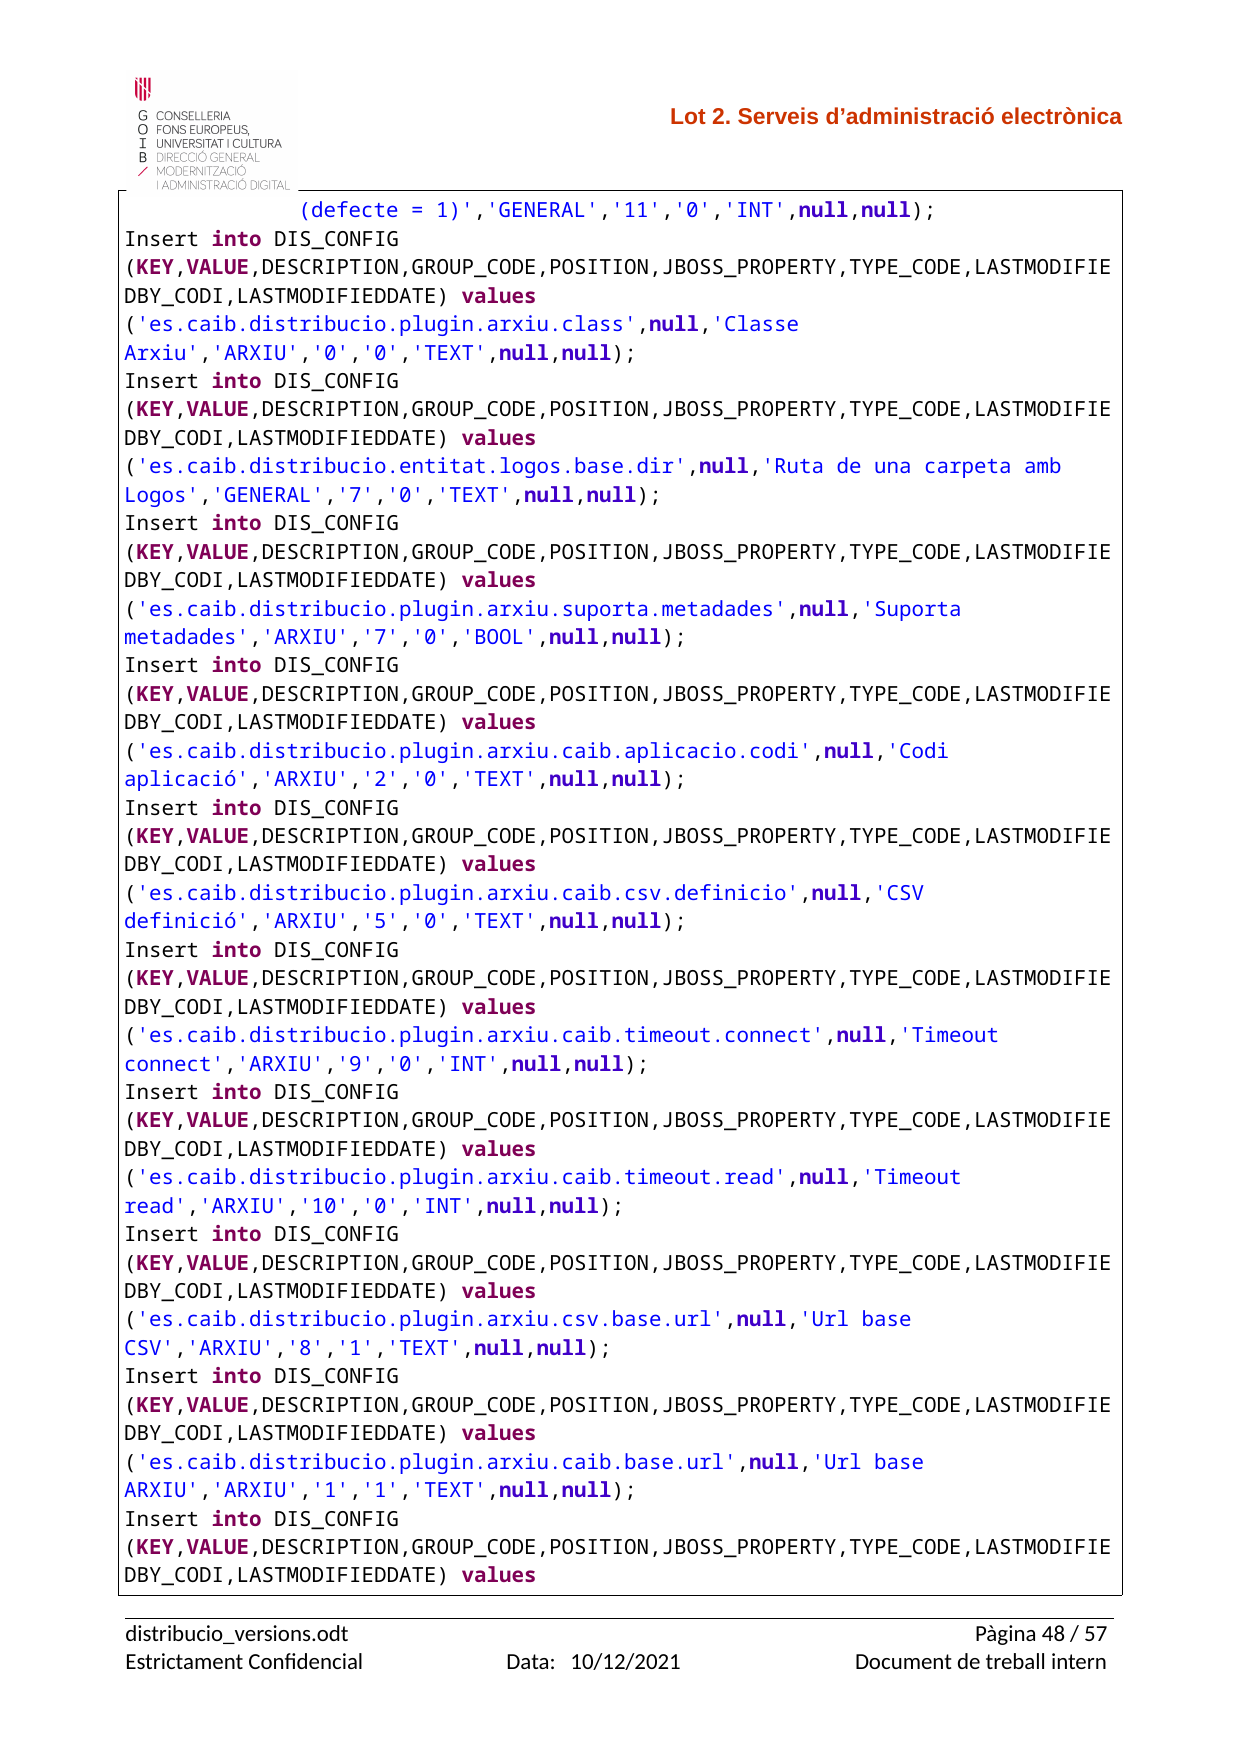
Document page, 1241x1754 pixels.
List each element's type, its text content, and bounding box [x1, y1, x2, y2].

table_header (defecte = 1)','GENERAL','11','0','INT',null,null); Insert into DIS_CONFIG (KEY,VALUE,DESCRIPTION,GROUP_CODE,POSITION,JBOSS_PROPERTY,TYPE_CODE,LASTMODIFIEDBY_CODI,LASTMODIFIEDDATE) values ('es.caib.distribucio.plugin.arxiu.class',null,'Classe Arxiu','ARXIU','0','0','TEXT',null,null); Insert into DIS_CONFIG (KEY,VALUE,DESCRIPTION,GROUP_CODE,POSITION,JBOSS_PROPERTY,TYPE_CODE,LASTMODIFIEDBY_CODI,LASTMODIFIEDDATE) values ('es.caib.distribucio.entitat.logos.base.dir',null,'Ruta de una carpeta amb Logos','GENERAL','7','0','TEXT',null,null); Insert into DIS_CONFIG (KEY,VALUE,DESCRIPTION,GROUP_CODE,POSITION,JBOSS_PROPERTY,TYPE_CODE,LASTMODIFIEDBY_CODI,LASTMODIFIEDDATE) values ('es.caib.distribucio.plugin.arxiu.suporta.metadades',null,'Suporta metadades','ARXIU','7','0','BOOL',null,null); Insert into DIS_CONFIG (KEY,VALUE,DESCRIPTION,GROUP_CODE,POSITION,JBOSS_PROPERTY,TYPE_CODE,LASTMODIFIEDBY_CODI,LASTMODIFIEDDATE) values ('es.caib.distribucio.plugin.arxiu.caib.aplicacio.codi',null,'Codi aplicació','ARXIU','2','0','TEXT',null,null); Insert into DIS_CONFIG (KEY,VALUE,DESCRIPTION,GROUP_CODE,POSITION,JBOSS_PROPERTY,TYPE_CODE,LASTMODIFIEDBY_CODI,LASTMODIFIEDDATE) values ('es.caib.distribucio.plugin.arxiu.caib.csv.definicio',null,'CSV definició','ARXIU','5','0','TEXT',null,null); Insert into DIS_CONFIG (KEY,VALUE,DESCRIPTION,GROUP_CODE,POSITION,JBOSS_PROPERTY,TYPE_CODE,LASTMODIFIEDBY_CODI,LASTMODIFIEDDATE) values ('es.caib.distribucio.plugin.arxiu.caib.timeout.connect',null,'Timeout connect','ARXIU','9','0','INT',null,null); Insert into DIS_CONFIG (KEY,VALUE,DESCRIPTION,GROUP_CODE,POSITION,JBOSS_PROPERTY,TYPE_CODE,LASTMODIFIEDBY_CODI,LASTMODIFIEDDATE) values ('es.caib.distribucio.plugin.arxiu.caib.timeout.read',null,'Timeout read','ARXIU','10','0','INT',null,null); Insert into DIS_CONFIG (KEY,VALUE,DESCRIPTION,GROUP_CODE,POSITION,JBOSS_PROPERTY,TYPE_CODE,LASTMODIFIEDBY_CODI,LASTMODIFIEDDATE) values ('es.caib.distribucio.plugin.arxiu.csv.base.url',null,'Url base CSV','ARXIU','8','1','TEXT',null,null); Insert into DIS_CONFIG (KEY,VALUE,DESCRIPTION,GROUP_CODE,POSITION,JBOSS_PROPERTY,TYPE_CODE,LASTMODIFIEDBY_CODI,LASTMODIFIEDDATE) values ('es.caib.distribucio.plugin.arxiu.caib.base.url',null,'Url base ARXIU','ARXIU','1','1','TEXT',null,null); Insert into DIS_CONFIG (KEY,VALUE,DESCRIPTION,GROUP_CODE,POSITION,JBOSS_PROPERTY,TYPE_CODE,LASTMODIFIEDBY_CODI,LASTMODIFIEDDATE) values [119, 191, 1122, 1595]
picture [126, 70, 299, 197]
